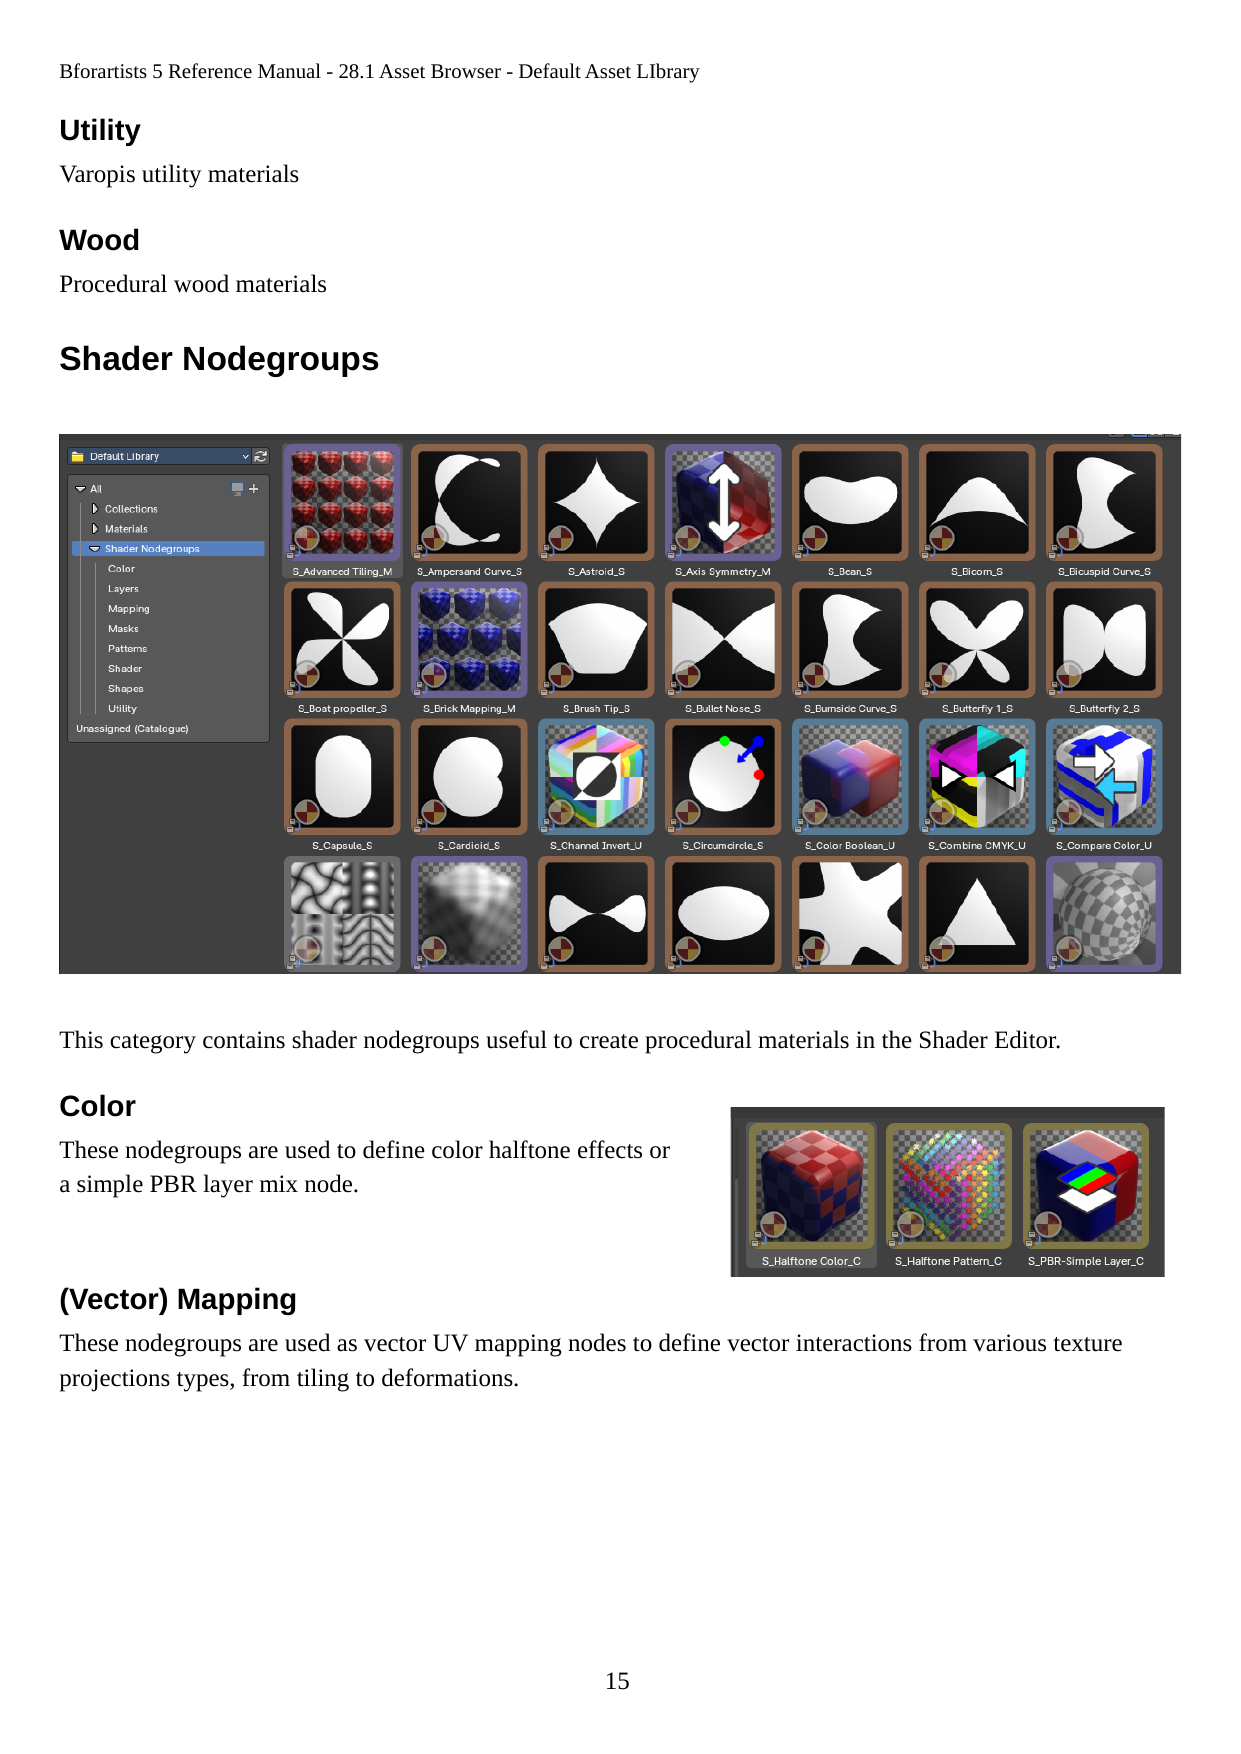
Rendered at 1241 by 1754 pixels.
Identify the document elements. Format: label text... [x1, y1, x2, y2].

subtitle Shader Nodegroups [59, 339, 1181, 377]
text [59, 390, 1181, 434]
subtitle Color [59, 1088, 1181, 1122]
picture [59, 434, 1182, 974]
text These nodegroups are used to define color halftone effects or a simple PBR layer mix node. [59, 1135, 730, 1198]
text Varopis utility materials [59, 159, 1181, 188]
picture [730, 1107, 1165, 1277]
subtitle (Vector) Mapping [59, 1282, 1181, 1316]
text This category contains shader nodegroups useful to create procedural materials in the Shader Editor. [59, 974, 1181, 1053]
text Procedural wood materials [59, 269, 1181, 297]
text These nodegroups are used as vector UV mapping nodes to define vector interactions from various texture projections types, from tiling to deformations. [59, 1328, 1181, 1391]
subtitle Utility [59, 113, 1181, 146]
subtitle Wood [59, 222, 1181, 256]
